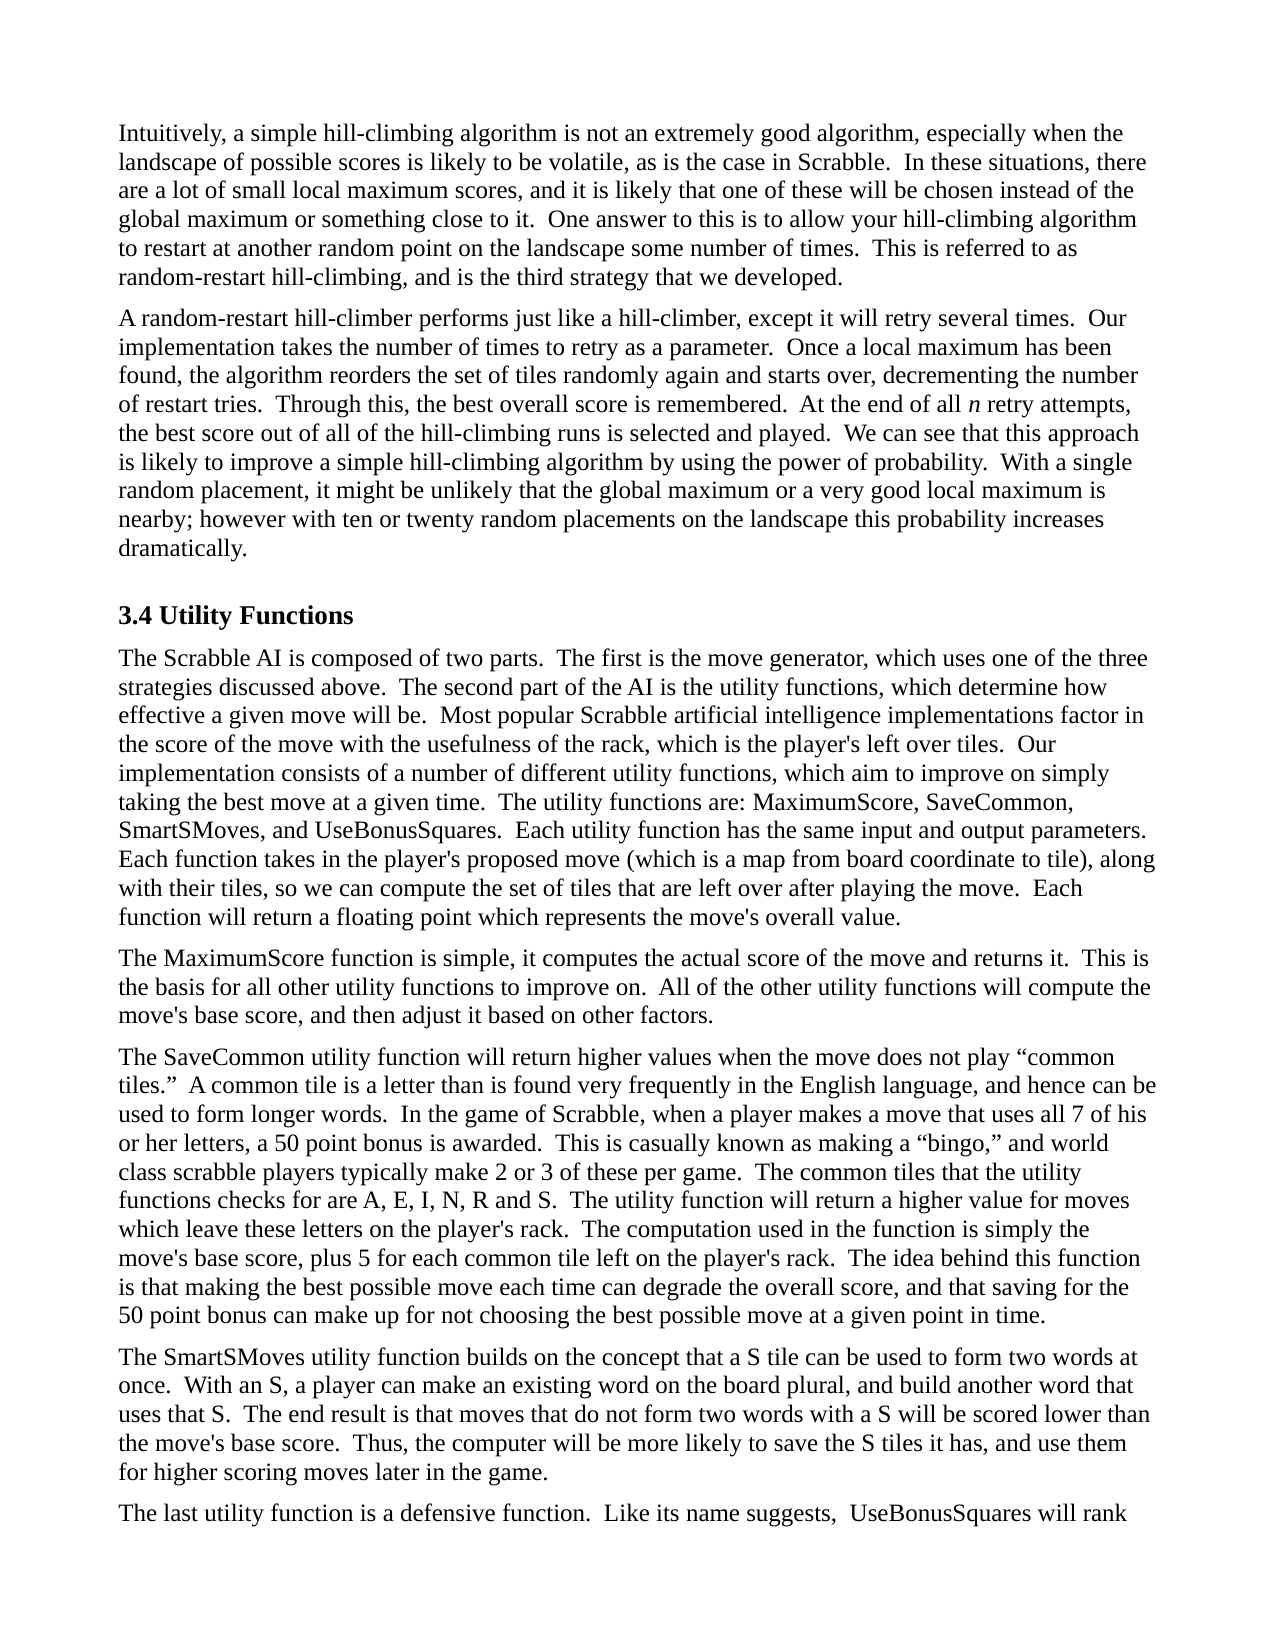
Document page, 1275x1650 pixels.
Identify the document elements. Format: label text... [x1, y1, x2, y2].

subtitle 3.4 Utility Functions [118, 599, 1157, 631]
text The MaximumScore function is simple, it computes the actual score of the move and returns it. This is the basis for all other utility functions to improve on. All of the other utility functions will compute the move's base score, and then adjust it based on other factors. [118, 943, 1157, 1029]
text The Scrabble AI is composed of two parts. The first is the move generator, which uses one of the three strategies discussed above. The second part of the AI is the utility functions, which determine how effective a given move will be. Most popular Scrabble artificial intelligence implementations factor in the score of the move with the usefulness of the rack, which is the player's left over tiles. Our implementation consists of a number of different utility functions, which aim to improve on simply taking the best move at a given time. The utility functions are: MaximumScore, SaveCommon, SmartSMoves, and UseBonusSquares. Each utility function has the same input and output parameters. Each function takes in the player's proposed move (which is a map from board coordinate to tile), along with their tiles, so we can compute the set of tiles that are left over after playing the move. Each function will return a floating point which represents the move's overall value. [118, 643, 1157, 931]
text The SmartSMoves utility function builds on the concept that a S tile can be used to form two words at once. With an S, a player can make an existing word on the board plural, and build another word that uses that S. The end result is that moves that do not form two words with a S will be scored lower than the move's base score. Thus, the computer will be more likely to save the S tiles it has, and use them for higher scoring moves later in the game. [118, 1342, 1157, 1486]
text A random-restart hill-climber performs just like a hill-climber, except it will retry several times. Our implementation takes the number of times to retry as a parameter. Once a local maximum has been found, the algorithm reorders the set of tiles randomly again and starts over, decrementing the number of restart tries. Through this, the best overall score is remembered. At the end of all n retry attempts, the best score out of all of the hill-climbing runs is selected and played. We can see that this approach is likely to improve a simple hill-climbing algorithm by using the power of probability. With a single random placement, it might be unlikely that the global maximum or a very good local maximum is nearby; however with ten or twenty random placements on the landscape this probability increases dramatically. [118, 303, 1157, 562]
text Intuitively, a simple hill-climbing algorithm is not an extremely good algorithm, especially when the landscape of possible scores is likely to be volatile, as is the case in Scrabble. In these situations, there are a lot of small local maximum scores, and it is likely that one of these will be chosen instead of the global maximum or something close to it. One answer to this is to allow your hill-climbing algorithm to restart at another random point on the landscape some number of times. This is referred to as random-restart hill-climbing, and is the third strategy that we developed. [118, 118, 1157, 291]
text The SaveCommon utility function will return higher values when the move does not play “common tiles.” A common tile is a letter than is found very frequently in the English language, and hence can be used to form longer words. In the game of Scrabble, when a player makes a move that uses all 7 of his or her letters, a 50 point bonus is awarded. This is casually known as making a “bingo,” and world class scrabble players typically make 2 or 3 of these per game. The common tiles that the utility functions checks for are A, E, I, N, R and S. The utility function will return a higher value for moves which leave these letters on the player's rack. The computation used in the function is simply the move's base score, plus 5 for each common tile left on the player's rack. The idea behind this function is that making the best possible move each time can degrade the overall score, and that saving for the 50 point bonus can make up for not choosing the best possible move at a given point in time. [118, 1042, 1157, 1329]
text The last utility function is a defensive function. Like its name suggests, UseBonusSquares will rank [118, 1498, 1157, 1527]
